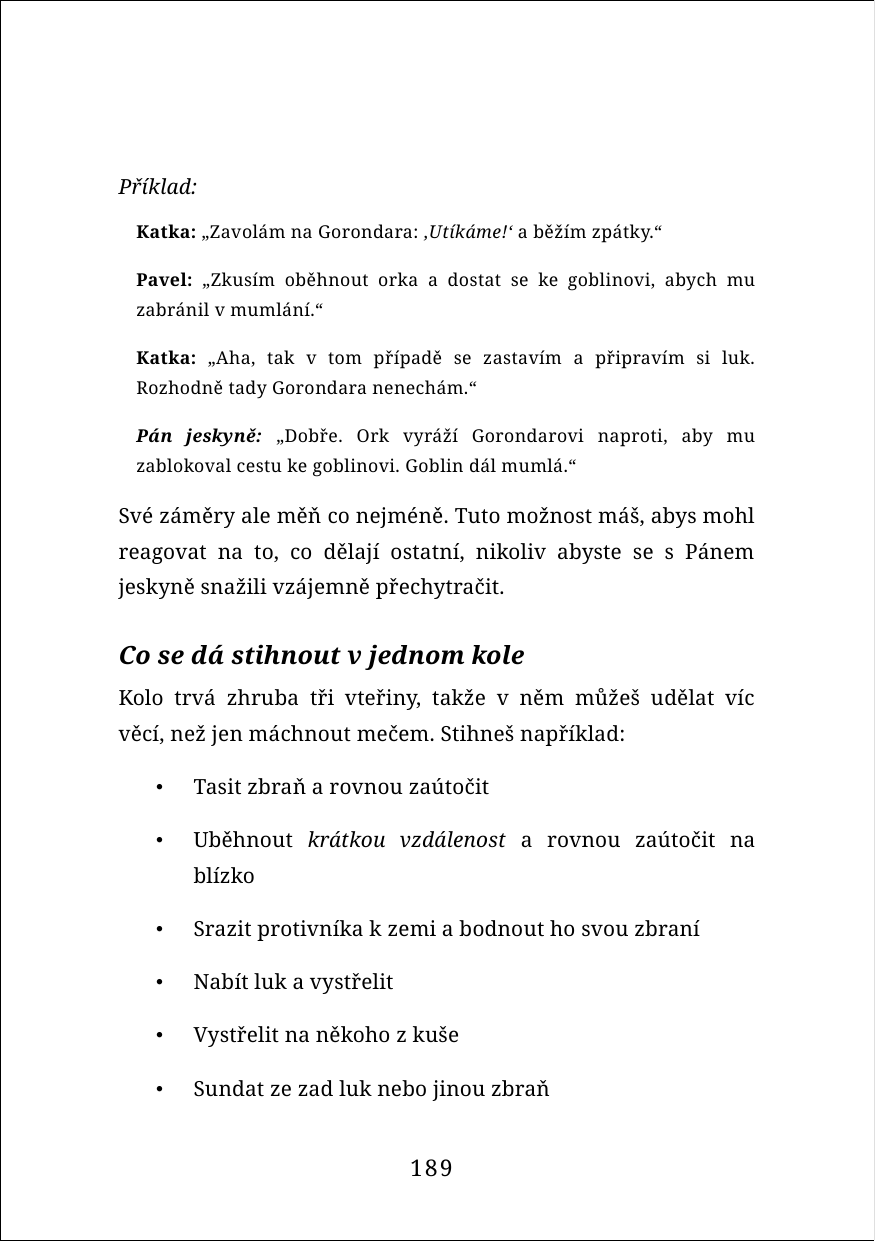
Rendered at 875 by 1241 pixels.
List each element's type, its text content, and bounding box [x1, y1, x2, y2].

text Příklad: [118, 172, 756, 200]
text Své záměry ale měň co nejméně. Tuto možnost máš, abys mohl reagovat na to, co dělají ostatní, nikoliv abyste se s Pánem jeskyně snažili vzájemně přechytračit. [118, 501, 756, 601]
text Katka: „Zavolám na Gorondara: ‚Utíkáme!‘ a běžím zpátky.“ [136, 219, 756, 243]
list Tasit zbraň a rovnou zaútočit [156, 772, 756, 800]
text Kolo trvá zhruba tři vteřiny, takže v něm můžeš udělat víc věcí, než jen máchnout mečem. Stihneš například: [118, 683, 756, 747]
list Nabít luk a vystřelit [156, 967, 756, 996]
list Sundat ze zad luk nebo jinou zbraň [156, 1074, 756, 1102]
text Katka: „Aha, tak v tom případě se zastavím a připravím si luk. Rozhodně tady Gorondara nenechám.“ [136, 345, 756, 399]
text Pavel: „Zkusím oběhnout orka a dostat se ke goblinovi, abych mu zabránil v mumlání.“ [136, 267, 756, 321]
text Pán jeskyně: „Dobře. Ork vyráží Gorondarovi naproti, aby mu zablokoval cestu ke goblinovi. Goblin dál mumlá.“ [136, 423, 756, 478]
subtitle Co se dá stihnout v jednom kole [118, 637, 756, 671]
list Vystřelit na někoho z kuše [156, 1020, 756, 1049]
list Uběhnout krátkou vzdálenost a rovnou zaútočit na blízko [156, 825, 756, 889]
list Srazit protivníka k zemi a bodnout ho svou zbraní [156, 914, 756, 942]
